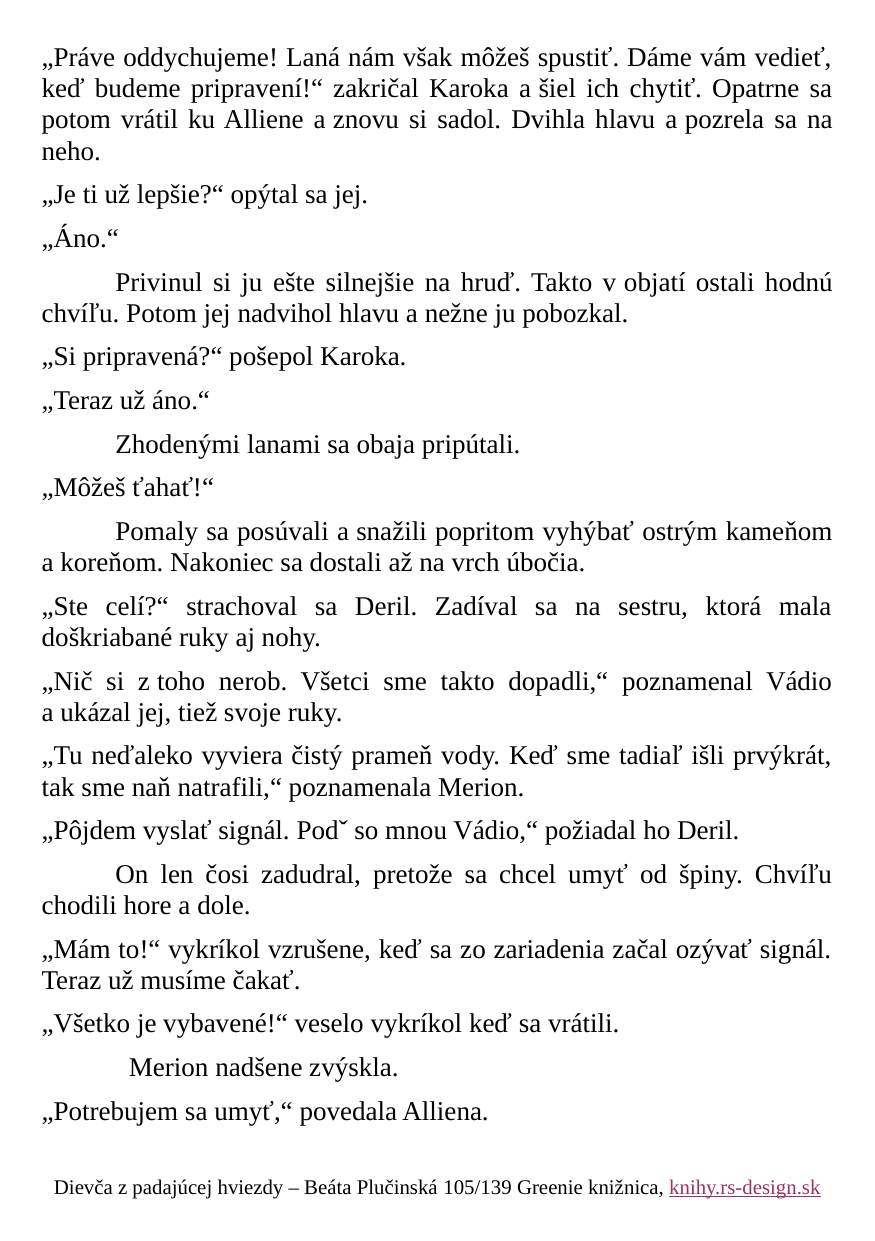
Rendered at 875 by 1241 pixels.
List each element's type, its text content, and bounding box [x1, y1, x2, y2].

text „Tu neďaleko vyviera čistý prameň vody. Keď sme tadiaľ išli prvýkrát, tak sme naň natrafili,“ poznamenala Merion. [41, 739, 833, 802]
text „Nič si z toho nerob. Všetci sme takto dopadli,“ poznamenal Vádio a ukázal jej, tiež svoje ruky. [41, 665, 833, 727]
text „Je ti už lepšie?“ opýtal sa jej. [41, 178, 833, 209]
text Privinul si ju ešte silnejšie na hruď. Takto v objatí ostali hodnú chvíľu. Potom jej nadvihol hlavu a nežne ju pobozkal. [41, 266, 833, 328]
text „Môžeš ťahať!“ [41, 471, 833, 503]
text „Mám to!“ vykríkol vzrušene, keď sa zo zariadenia začal ozývať signál. Teraz už musíme čakať. [41, 933, 833, 995]
text „Potrebujem sa umyť,“ povedala Alliena. [41, 1095, 833, 1126]
text Zhodenými lanami sa obaja pripútali. [41, 428, 833, 459]
text „Všetko je vybavené!“ veselo vykríkol keď sa vrátili. [41, 1007, 833, 1039]
text Pomaly sa posúvali a snažili popritom vyhýbať ostrým kameňom a koreňom. Nakoniec sa dostali až na vrch úbočia. [41, 515, 833, 577]
text „Si pripravená?“ pošepol Karoka. [41, 341, 833, 372]
text Merion nadšene zvýskla. [41, 1051, 833, 1082]
text „Teraz už áno.“ [41, 384, 833, 415]
text On len čosi zadudral, pretože sa chcel umyť od špiny. Chvíľu chodili hore a dole. [41, 858, 833, 920]
text „Pôjdem vyslať signál. Podˇ so mnou Vádio,“ požiadal ho Deril. [41, 814, 833, 845]
text „Ste celí?“ strachoval sa Deril. Zadíval sa na sestru, ktorá mala doškriabané ruky aj nohy. [41, 590, 833, 652]
text „Práve oddychujeme! Laná nám však môžeš spustiť. Dáme vám vedieť, keď budeme pripravení!“ zakričal Karoka a šiel ich chytiť. Opatrne sa potom vrátil ku Alliene a znovu si sadol. Dvihla hlavu a pozrela sa na neho. [41, 41, 833, 166]
text „Áno.“ [41, 222, 833, 253]
